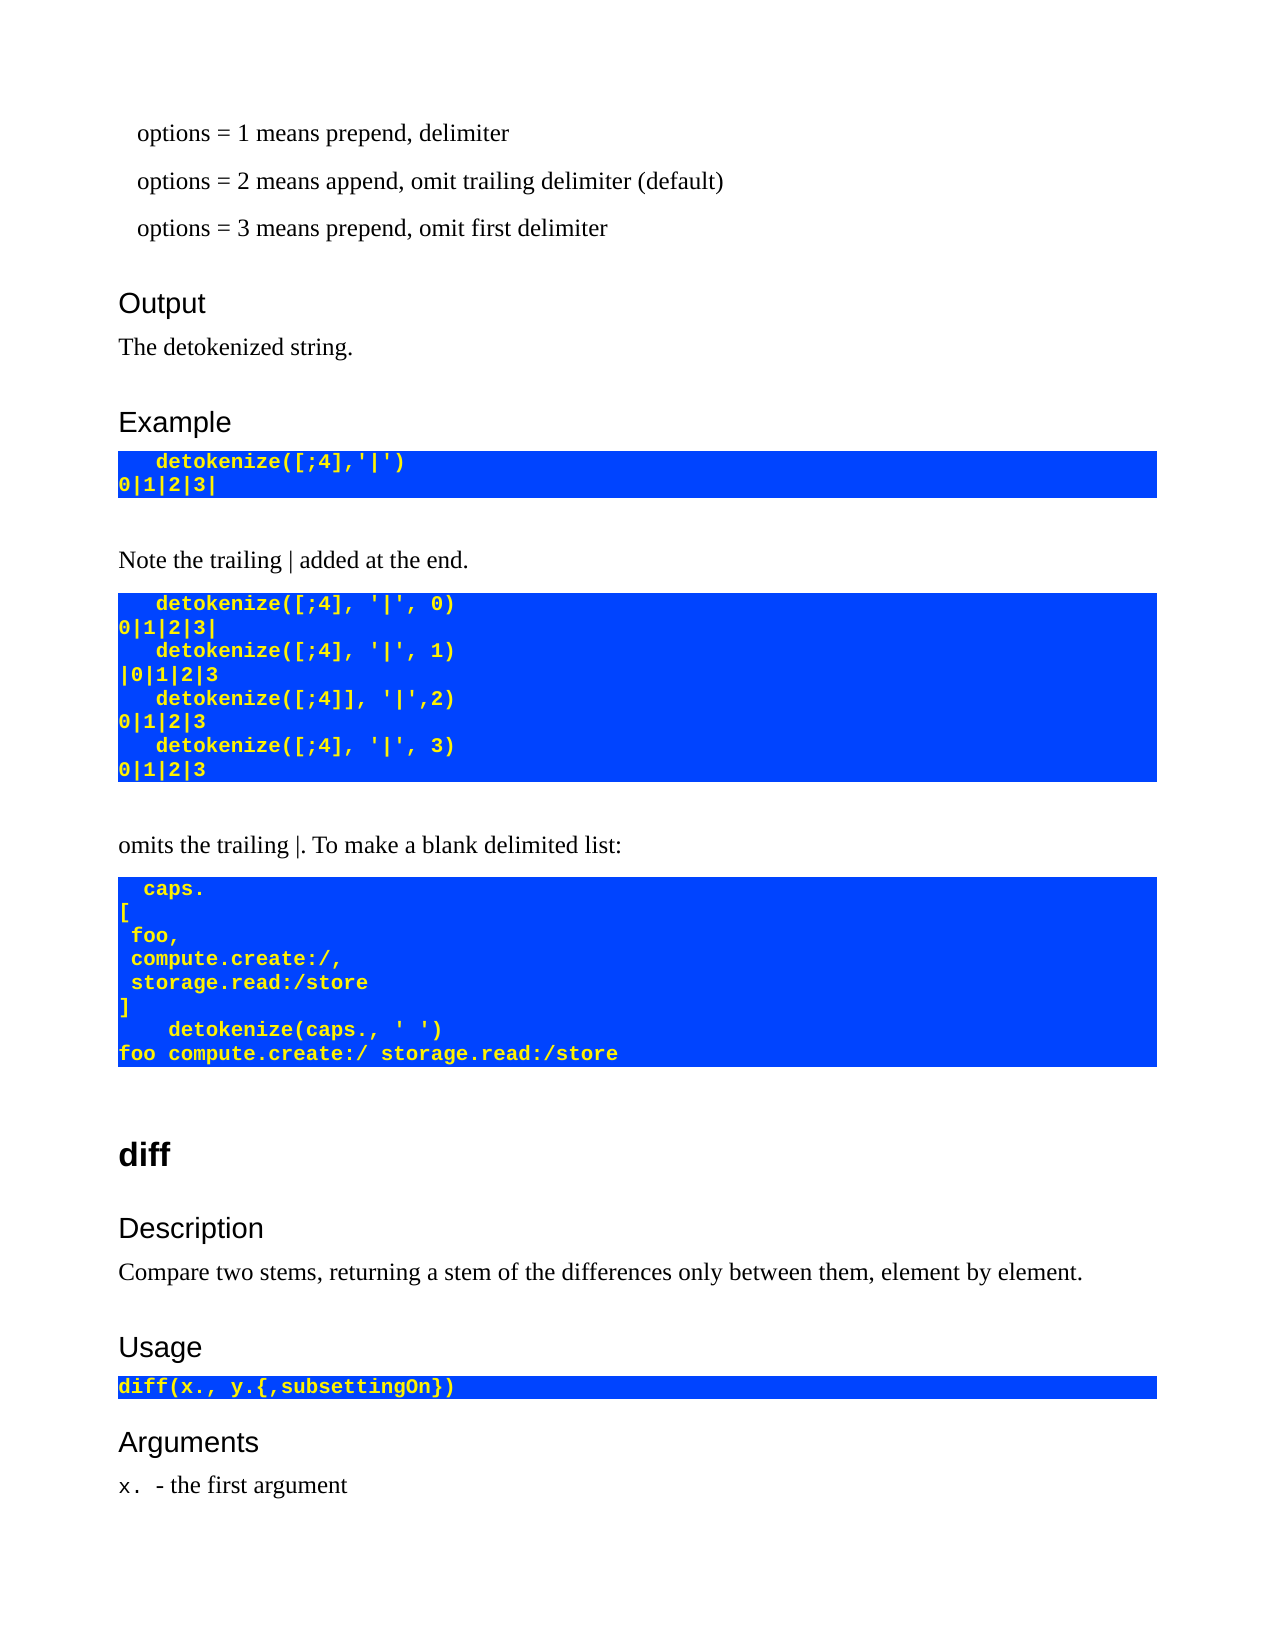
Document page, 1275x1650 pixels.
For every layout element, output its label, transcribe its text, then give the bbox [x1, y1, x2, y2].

text storage.read:/store [118, 972, 1157, 996]
text detokenize(caps., ' ') [118, 1019, 1157, 1043]
text foo compute.create:/ storage.read:/store [118, 1043, 1157, 1067]
text omits the trailing |. To make a blank delimited list: [118, 830, 1157, 859]
text Note the trailing | added at the end. [118, 546, 1157, 574]
text detokenize([;4], '|', 1) |0|1|2|3 [118, 640, 1157, 688]
text 0|1|2|3| [118, 474, 1157, 498]
text 0|1|2|3 [118, 711, 1157, 735]
text x. - the first argument [118, 1471, 1157, 1500]
text compute.create:/, [118, 948, 1157, 972]
text The detokenized string. [118, 332, 1157, 361]
subtitle Usage [118, 1330, 1157, 1363]
subtitle Arguments [118, 1424, 1157, 1458]
text options = 3 means prepend, omit first delimiter [118, 213, 1157, 242]
text detokenize([;4], '|', 0) 0|1|2|3| [118, 593, 1157, 640]
subtitle Output [118, 286, 1157, 319]
text Compare two stems, returning a stem of the differences only between them, element by element. [118, 1257, 1157, 1286]
text detokenize([;4]], '|',2) [118, 688, 1157, 711]
text detokenize([;4],'|') [118, 451, 1157, 474]
text ] [118, 996, 1157, 1019]
text options = 1 means prepend, delimiter [118, 118, 1157, 147]
subtitle Description [118, 1211, 1157, 1245]
text caps. [118, 877, 1157, 901]
text options = 2 means append, omit trailing delimiter (default) [118, 166, 1157, 194]
text foo, [118, 925, 1157, 948]
text detokenize([;4], '|', 3) 0|1|2|3 [118, 735, 1157, 782]
text diff(x., y.{,subsettingOn}) [118, 1376, 1157, 1399]
text [ [118, 901, 1157, 925]
subtitle diff [118, 1135, 1157, 1174]
subtitle Example [118, 404, 1157, 438]
